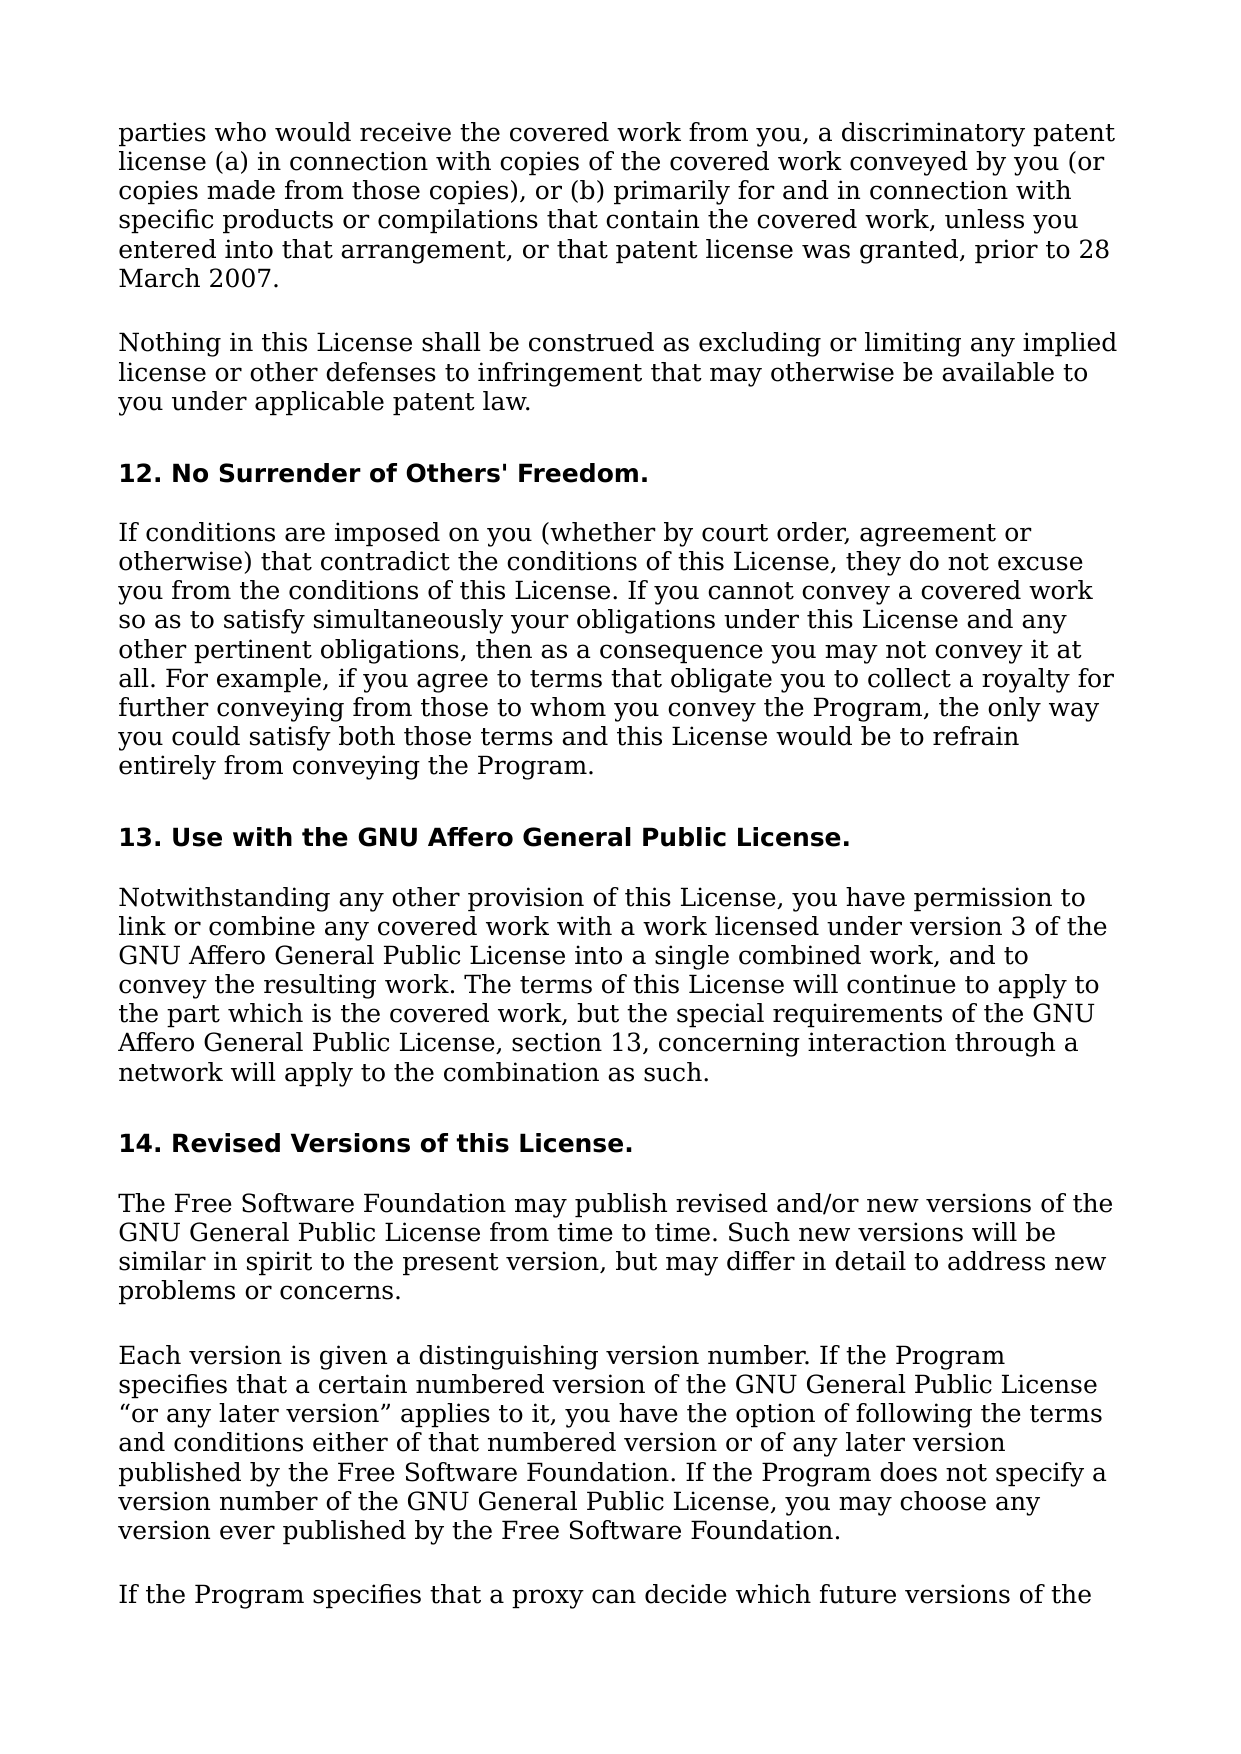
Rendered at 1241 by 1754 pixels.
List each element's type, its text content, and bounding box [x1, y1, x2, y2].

subtitle 13. Use with the GNU Affero General Public License. [118, 823, 1122, 852]
text If conditions are imposed on you (whether by court order, agreement or otherwise) that contradict the conditions of this License, they do not excuse you from the conditions of this License. If you cannot convey a covered work so as to satisfy simultaneously your obligations under this License and any other pertinent obligations, then as a consequence you may not convey it at all. For example, if you agree to terms that obligate you to collect a royalty for further conveying from those to whom you convey the Program, the only way you could satisfy both those terms and this License would be to refrain entirely from conveying the Program. [118, 518, 1122, 781]
subtitle 14. Revised Versions of this License. [118, 1129, 1122, 1159]
subtitle 12. No Surrender of Others' Freedom. [118, 459, 1122, 488]
text Each version is given a distinguishing version number. If the Program specifies that a certain numbered version of the GNU General Public License “or any later version” applies to it, you have the option of following the terms and conditions either of that numbered version or of any later version published by the Free Software Foundation. If the Program does not specify a version number of the GNU General Public License, you may choose any version ever published by the Free Software Foundation. [118, 1341, 1122, 1545]
text The Free Software Foundation may publish revised and/or new versions of the GNU General Public License from time to time. Such new versions will be similar in spirit to the present version, but may differ in detail to address new problems or concerns. [118, 1189, 1122, 1306]
text parties who would receive the covered work from you, a discriminatory patent license (a) in connection with copies of the covered work conveyed by you (or copies made from those copies), or (b) primarily for and in connection with specific products or compilations that contain the covered work, unless you entered into that arrangement, or that patent license was granted, prior to 28 March 2007. [118, 118, 1122, 293]
text If the Program specifies that a proxy can decide which future versions of the [118, 1581, 1122, 1610]
text Nothing in this License shall be construed as excluding or limiting any implied license or other defenses to infringement that may otherwise be available to you under applicable patent law. [118, 328, 1122, 416]
text Notwithstanding any other provision of this License, you have permission to link or combine any covered work with a work licensed under version 3 of the GNU Affero General Public License into a single combined work, and to convey the resulting work. The terms of this License will continue to apply to the part which is the covered work, but the special requirements of the GNU Affero General Public License, section 13, concerning interaction through a network will apply to the combination as such. [118, 883, 1122, 1087]
